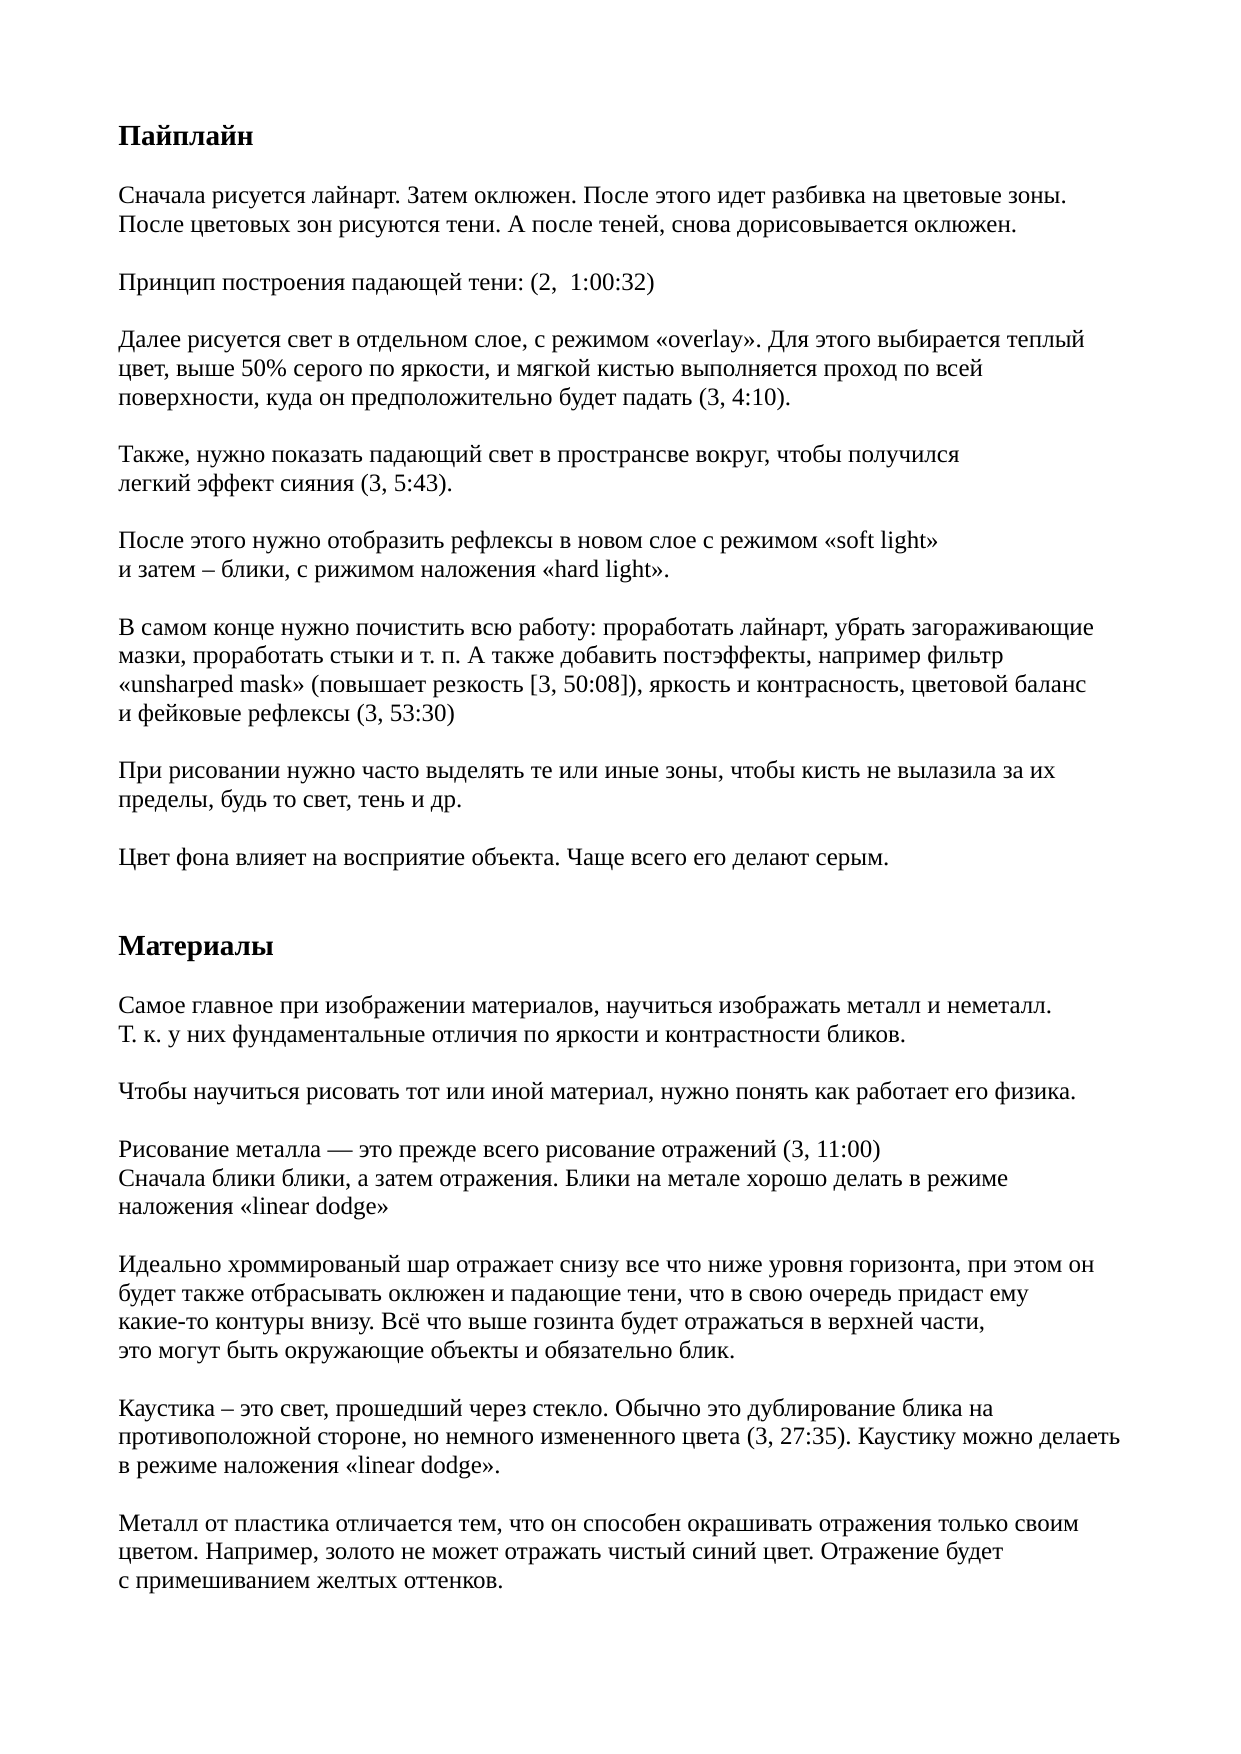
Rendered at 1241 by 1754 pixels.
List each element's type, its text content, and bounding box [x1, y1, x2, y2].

text После этого нужно отобразить рефлексы в новом слое с режимом «soft light» [118, 525, 1122, 554]
text Самое главное при изображении материалов, научиться изображать металл и неметалл. [118, 990, 1122, 1019]
text какие-то контуры внизу. Всё что выше гозинта будет отражаться в верхней части, [118, 1306, 1122, 1335]
text Каустика – это свет, прошедший через стекло. Обычно это дублирование блика на противоположной стороне, но немного измененного цвета (3, 27:35). Каустику можно делаеть в режиме наложения «linear dodge». [118, 1393, 1122, 1479]
text и фейковые рефлексы (3, 53:30) [118, 698, 1122, 727]
text В самом конце нужно почистить всю работу: проработать лайнарт, убрать загораживающие мазки, проработать стыки и т. п. А также добавить постэффекты, например фильтр «unsharped mask» (повышает резкость [3, 50:08]), яркость и контрасность, цветовой баланс [118, 612, 1122, 698]
text Сначала рисуется лайнарт. Затем оклюжен. После этого идет разбивка на цветовые зоны. [118, 180, 1122, 209]
text Т. к. у них фундаментальные отличия по яркости и контрастности бликов. [118, 1019, 1122, 1048]
text Рисование металла — это прежде всего рисование отражений (3, 11:00) [118, 1134, 1122, 1163]
text При рисовании нужно часто выделять те или иные зоны, чтобы кисть не вылазила за их пределы, будь то свет, тень и др. [118, 755, 1122, 813]
text Цвет фона влияет на восприятие объекта. Чаще всего его делают серым. [118, 842, 1122, 870]
text легкий эффект сияния (3, 5:43). [118, 468, 1122, 497]
text с примешиванием желтых оттенков. [118, 1565, 1122, 1594]
text и затем – блики, с рижимом наложения «hard light». [118, 554, 1122, 583]
text После цветовых зон рисуются тени. А после теней, снова дорисовывается оклюжен. [118, 209, 1122, 238]
text это могут быть окружающие объекты и обязательно блик. [118, 1335, 1122, 1364]
text Металл от пластика отличается тем, что он способен окрашивать отражения только своим цветом. Например, золото не может отражать чистый синий цвет. Отражение будет [118, 1508, 1122, 1565]
text Материалы [118, 928, 1122, 961]
text Также, нужно показать падающий свет в пространсве вокруг, чтобы получился [118, 439, 1122, 468]
text Сначала блики блики, а затем отражения. Блики на метале хорошо делать в режиме наложения «linear dodge» [118, 1163, 1122, 1220]
text Чтобы научиться рисовать тот или иной материал, нужно понять как работает его физика. [118, 1076, 1122, 1105]
text Идеально хроммированый шар отражает снизу все что ниже уровня горизонта, при этом он будет также отбрасывать оклюжен и падающие тени, что в свою очередь придаст ему [118, 1249, 1122, 1306]
text Далее рисуется свет в отдельном слое, с режимом «overlay». Для этого выбирается теплый цвет, выше 50% серого по яркости, и мягкой кистью выполняется проход по всей поверхности, куда он предположительно будет падать (3, 4:10). [118, 324, 1122, 410]
text Пайплайн [118, 118, 1122, 152]
text Принцип построения падающей тени: (2, 1:00:32) [118, 267, 1122, 295]
